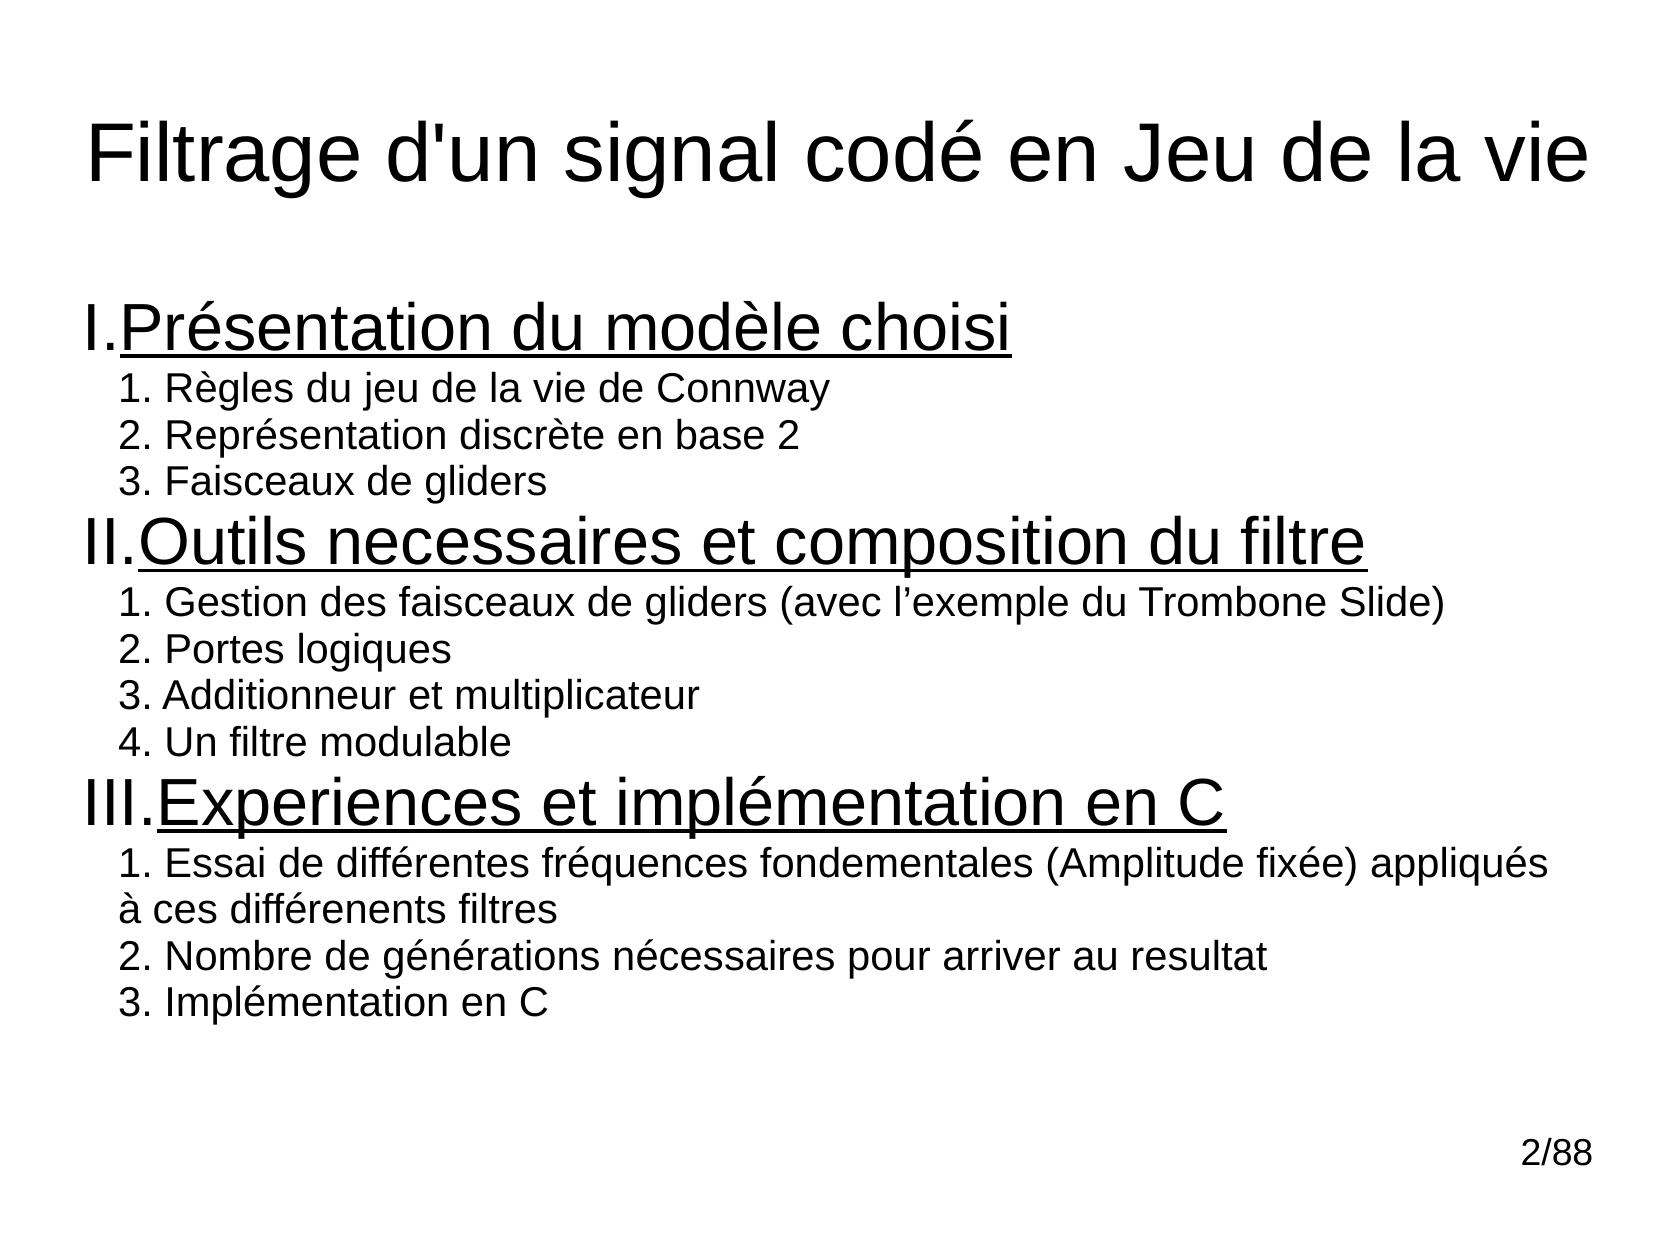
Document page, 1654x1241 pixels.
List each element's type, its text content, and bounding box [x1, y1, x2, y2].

title Filtrage d'un signal codé en Jeu de la vie [82, 49, 1595, 257]
subtitle Présentation du modèle choisi 1. Règles du jeu de la vie de Connway 2. Représentation discrète en base 2 3. Faisceaux de gliders Outils necessaires et composition du filtre 1. Gestion des faisceaux de gliders (avec l’exemple du Trombone Slide) 2. Portes logiques 3. Additionneur et multiplicateur 4. Un filtre modulable Experiences et implémentation en C 1. Essai de différentes fréquences fondementales (Amplitude fixée) appliqués à ces différenents filtres 2. Nombre de générations nécessaires pour arriver au resultat 3. Implémentation en C [82, 290, 1571, 1026]
text_box <number>/88 [1505, 1124, 1654, 1182]
